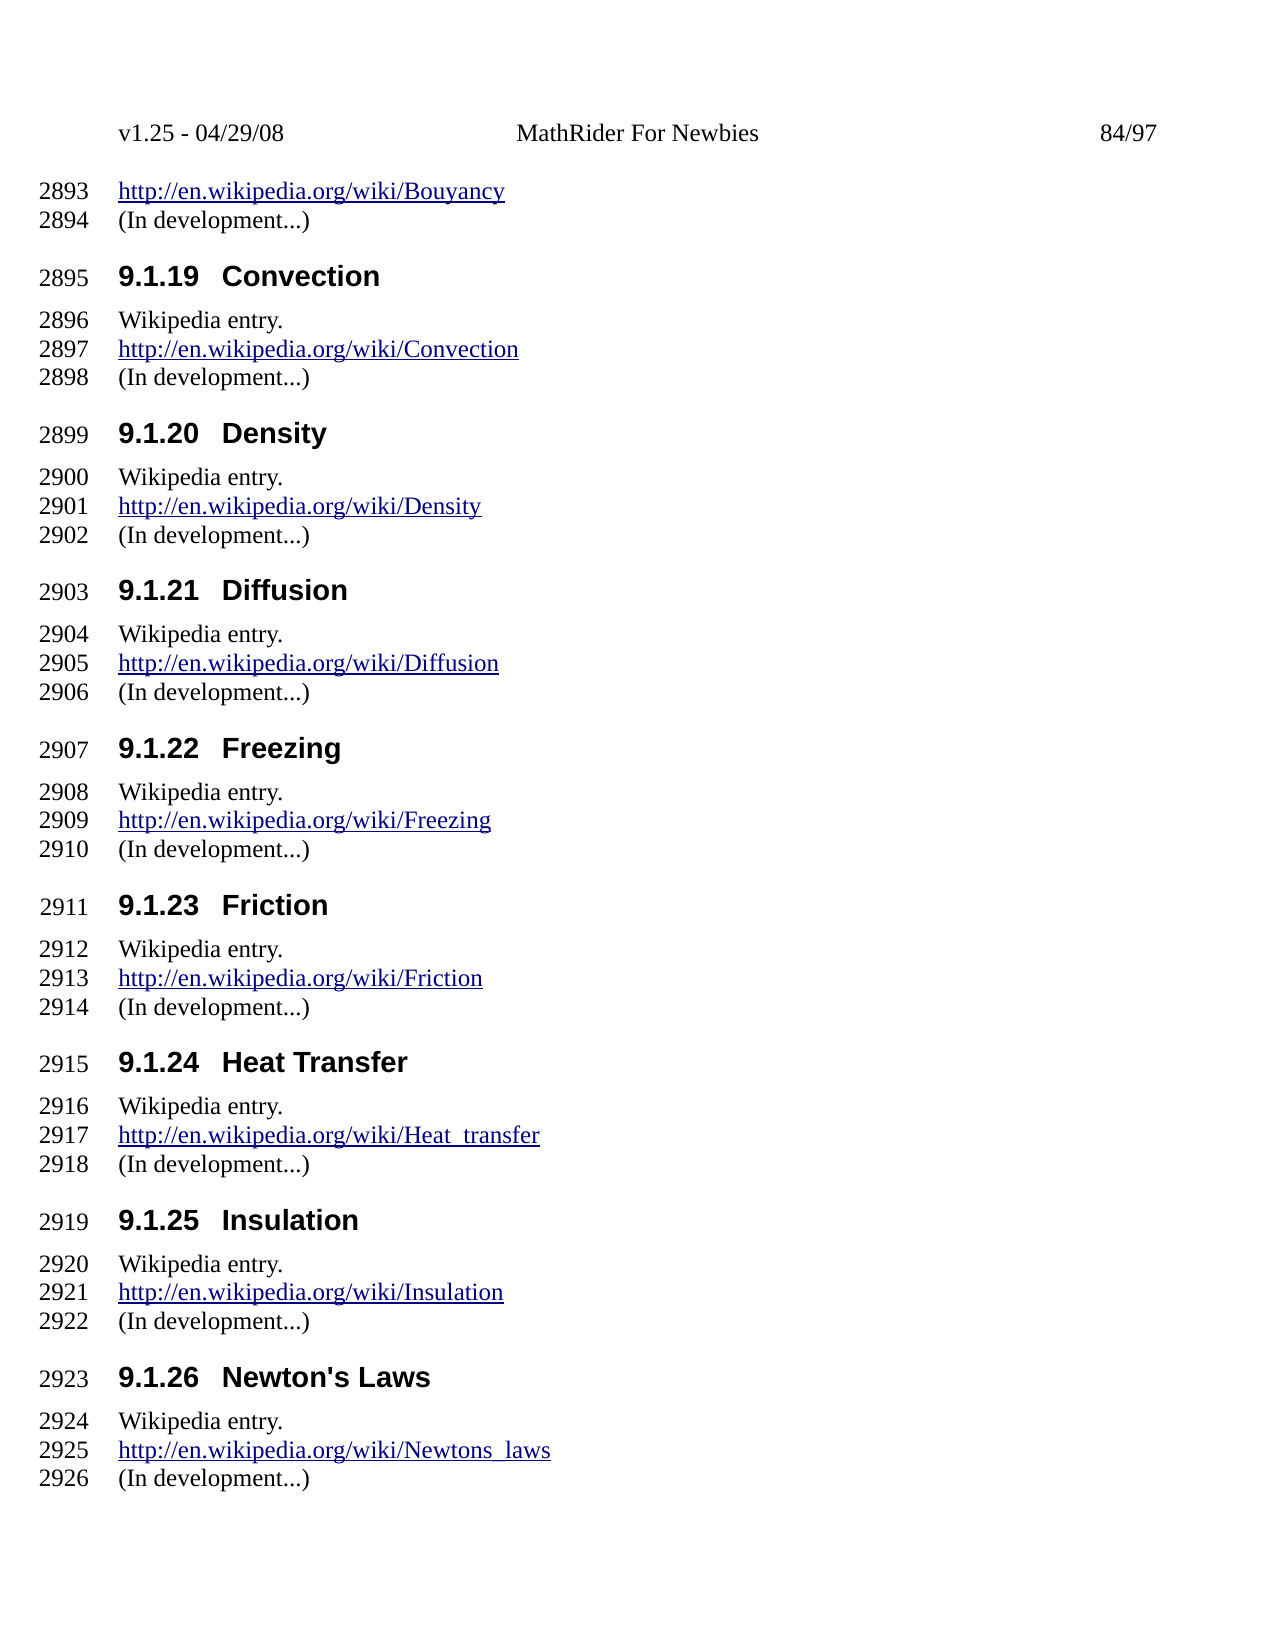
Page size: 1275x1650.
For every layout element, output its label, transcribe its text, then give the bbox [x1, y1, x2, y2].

text (In development...) [118, 1306, 1157, 1335]
text Wikipedia entry. [118, 1249, 1157, 1277]
text (In development...) [118, 362, 1157, 391]
text (In development...) [118, 205, 1157, 234]
subtitle Heat Transfer [118, 1045, 1157, 1079]
text http://en.wikipedia.org/wiki/Convection [118, 334, 1157, 362]
text Wikipedia entry. [118, 305, 1157, 334]
text Wikipedia entry. [118, 462, 1157, 491]
text (In development...) [118, 677, 1157, 706]
text http://en.wikipedia.org/wiki/Insulation [118, 1277, 1157, 1306]
text Wikipedia entry. [118, 777, 1157, 806]
text http://en.wikipedia.org/wiki/Bouyancy [118, 176, 1157, 205]
text (In development...) [118, 992, 1157, 1020]
subtitle Newton's Laws [118, 1360, 1157, 1393]
subtitle Density [118, 416, 1157, 450]
text (In development...) [118, 834, 1157, 863]
text http://en.wikipedia.org/wiki/Diffusion [118, 648, 1157, 677]
text Wikipedia entry. [118, 619, 1157, 648]
text (In development...) [118, 520, 1157, 548]
text http://en.wikipedia.org/wiki/Heat_transfer [118, 1120, 1157, 1149]
text Wikipedia entry. [118, 934, 1157, 963]
text Wikipedia entry. [118, 1091, 1157, 1120]
subtitle Friction [118, 888, 1157, 922]
text (In development...) [118, 1149, 1157, 1178]
text http://en.wikipedia.org/wiki/Friction [118, 963, 1157, 992]
text http://en.wikipedia.org/wiki/Density [118, 491, 1157, 520]
subtitle Convection [118, 259, 1157, 292]
subtitle Diffusion [118, 573, 1157, 607]
subtitle Freezing [118, 731, 1157, 764]
text http://en.wikipedia.org/wiki/Freezing [118, 806, 1157, 834]
text Wikipedia entry. [118, 1406, 1157, 1435]
text (In development...) [118, 1463, 1157, 1492]
subtitle Insulation [118, 1203, 1157, 1236]
text http://en.wikipedia.org/wiki/Newtons_laws [118, 1435, 1157, 1463]
